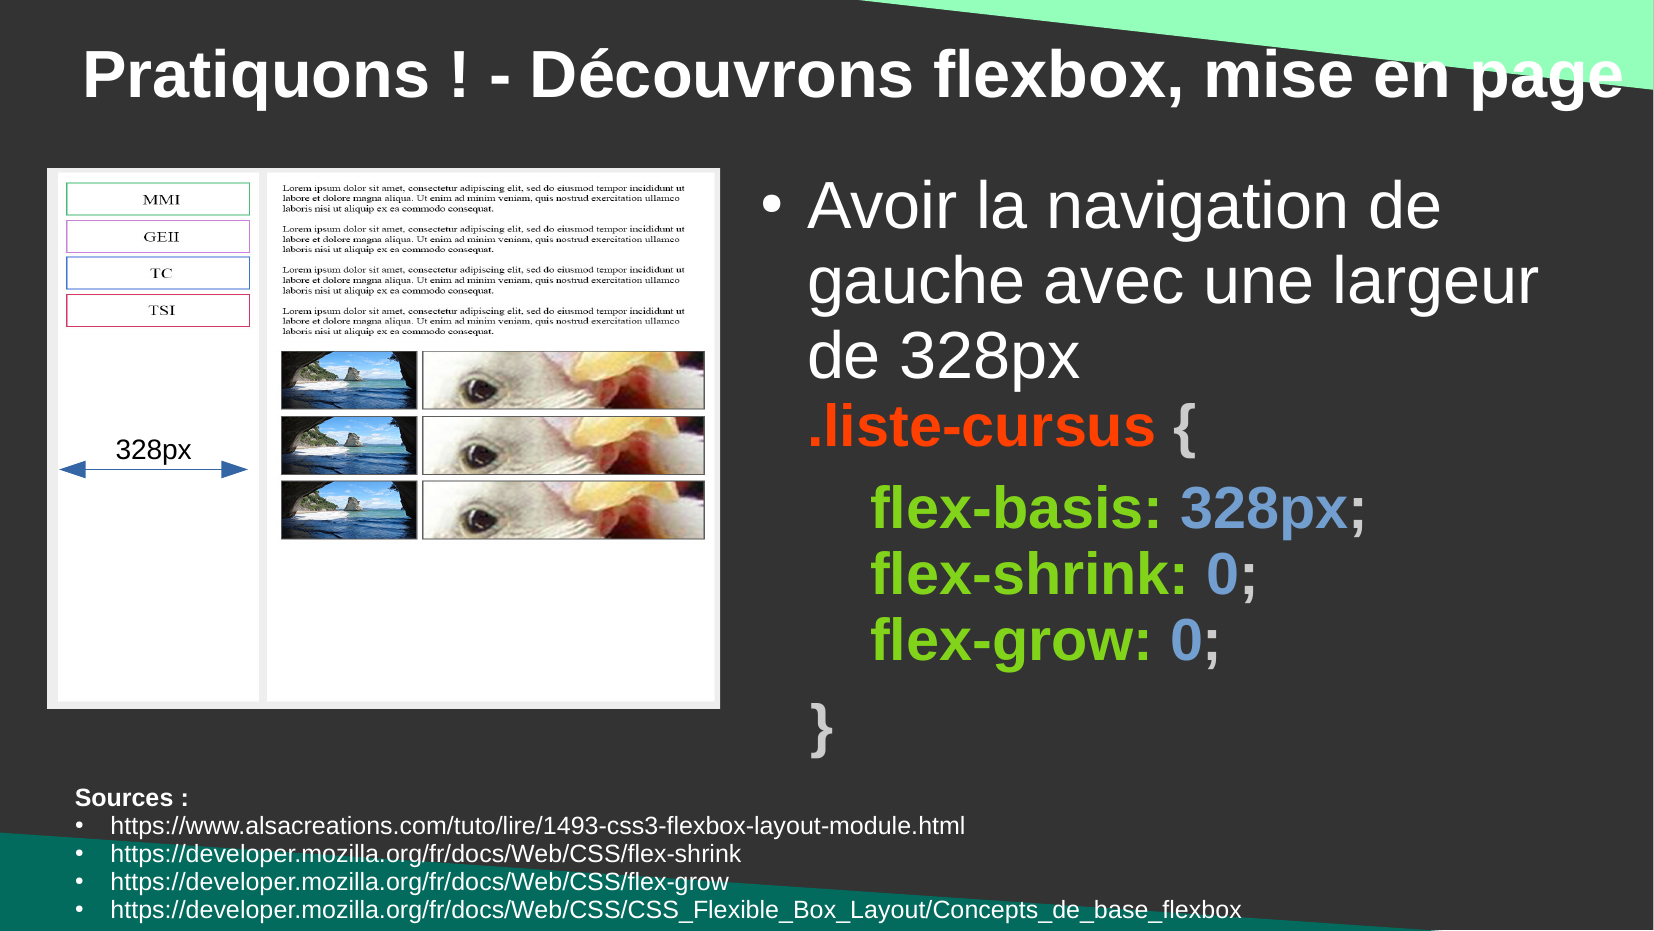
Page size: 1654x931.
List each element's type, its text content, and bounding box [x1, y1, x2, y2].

picture [47, 168, 721, 709]
text_box 328px [82, 426, 225, 473]
text_box [858, 0, 1654, 90]
text_box Sources : https://www.alsacreations.com/tuto/lire/1493-css3-flexbox-layout-module.html https://developer.mozilla.org/fr/docs/Web/CSS/flex-shrink https://developer.mozilla.org/fr/docs/Web/CSS/flex-grow https://developer.mozilla.org/fr/docs/Web/CSS/CSS_Flexible_Box_Layout/Concepts_de_base_flexbox [60, 776, 1546, 931]
title Pratiquons ! - Découvrons flexbox, mise en page [82, 37, 1630, 112]
list Avoir la navigation de gauche avec une largeur de 328px .liste-cursus { flex-basis: 328px; flex-shrink: 0; flex-grow: 0; } [744, 168, 1619, 762]
